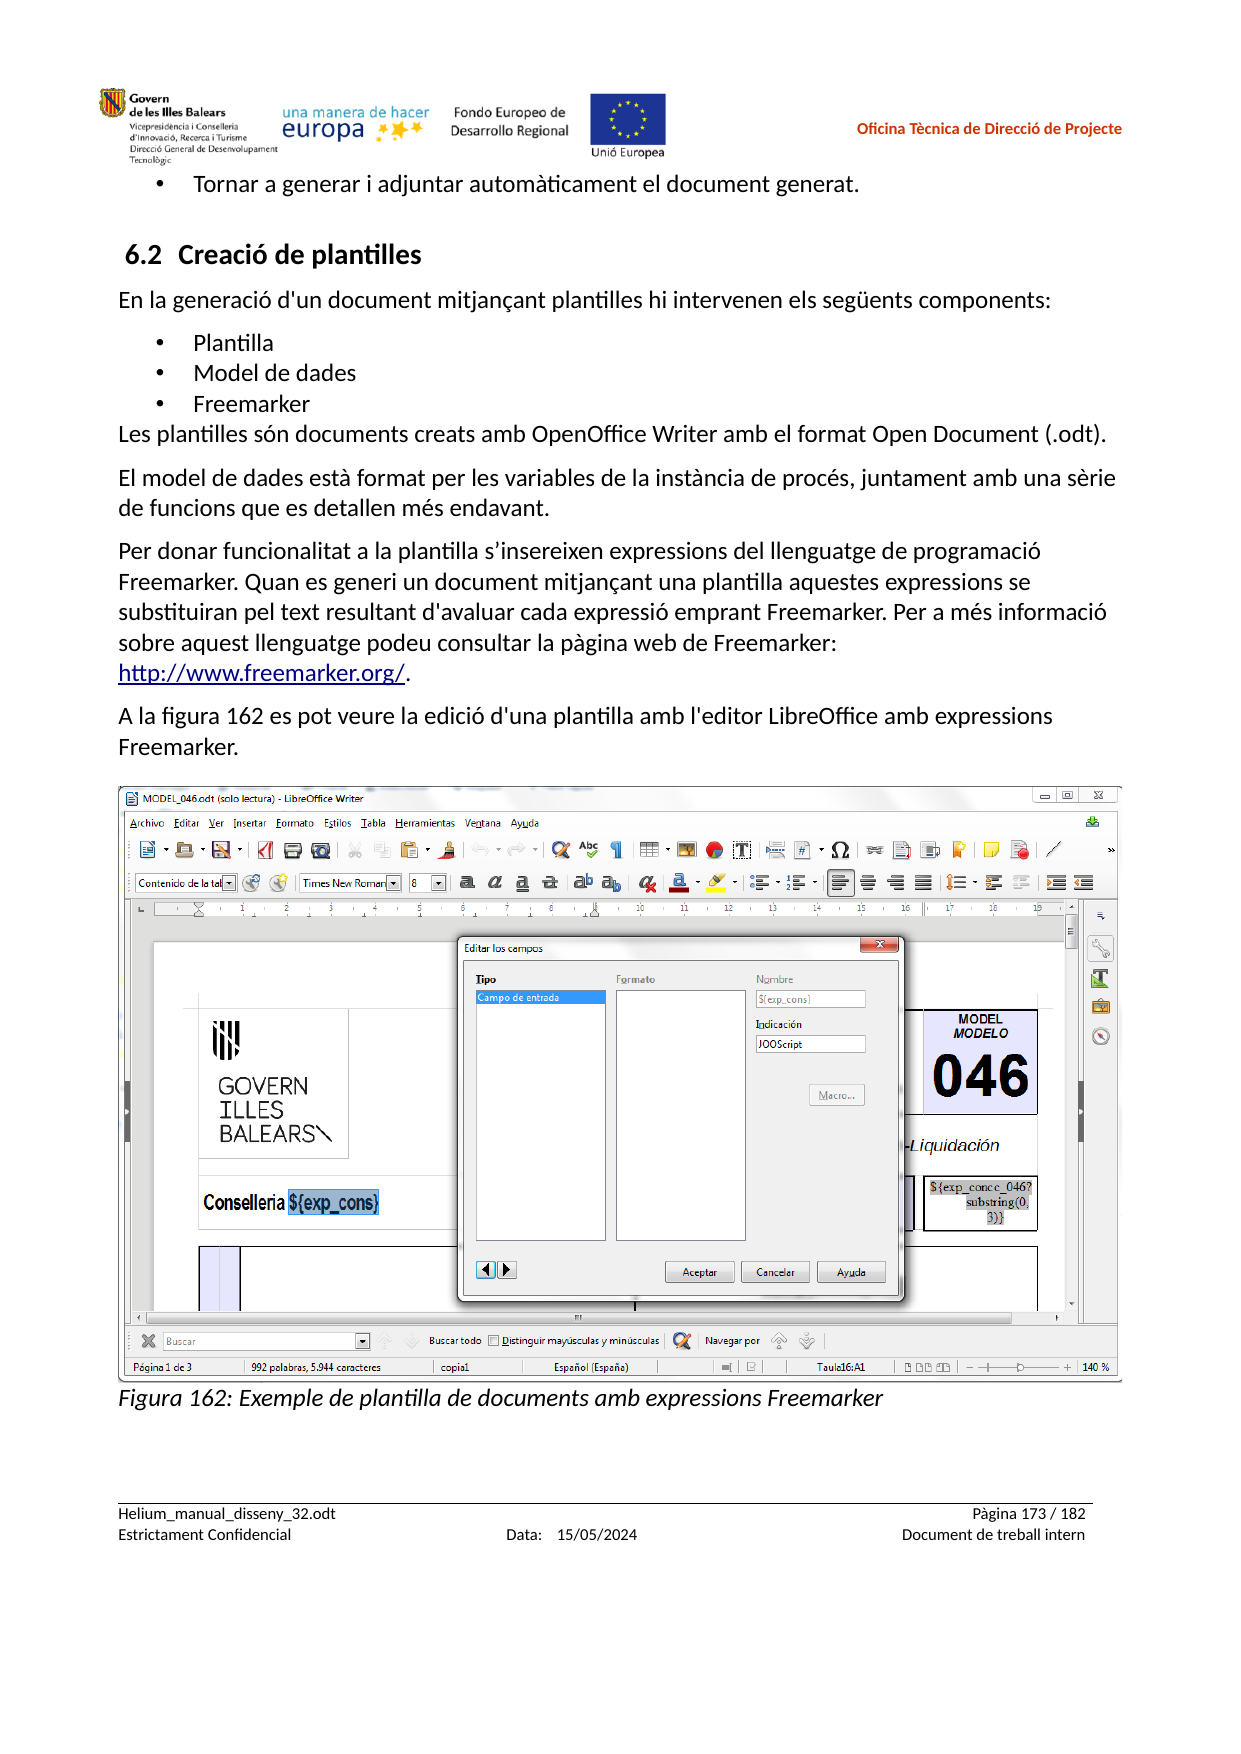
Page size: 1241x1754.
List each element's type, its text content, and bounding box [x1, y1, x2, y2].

text El model de dades està format per les variables de la instància de procés, juntament amb una sèrie de funcions que es detallen més endavant. [118, 462, 1122, 523]
text Figura 162: Exemple de plantilla de documents amb expressions Freemarker [118, 1383, 1122, 1413]
list Model de dades [156, 358, 1122, 388]
text A la figura 162 es pot veure la edició d'una plantilla amb l'editor LibreOffice amb expressions Freemarker. [118, 700, 1122, 761]
text Per donar funcionalitat a la plantilla s’insereixen expressions del llenguatge de programació Freemarker. Quan es generi un document mitjançant una plantilla aquestes expressions se substituiran pel text resultant d'avaluar cada expressió emprant Freemarker. Per a més informació sobre aquest llenguatge podeu consultar la pàgina web de Freemarker: http://www.freemarker.org/. [118, 535, 1122, 688]
picture [118, 786, 1123, 1383]
text En la generació d'un document mitjançant plantilles hi intervenen els següents components: [118, 284, 1122, 314]
list Tornar a generar i adjuntar automàticament el document generat. [156, 168, 1122, 198]
picture [99, 87, 668, 166]
text Les plantilles són documents creats amb OpenOffice Writer amb el format Open Document (.odt). [118, 419, 1122, 449]
list Freemarker [156, 388, 1122, 419]
list Plantilla [156, 327, 1122, 358]
subtitle Creació de plantilles [118, 236, 1122, 272]
